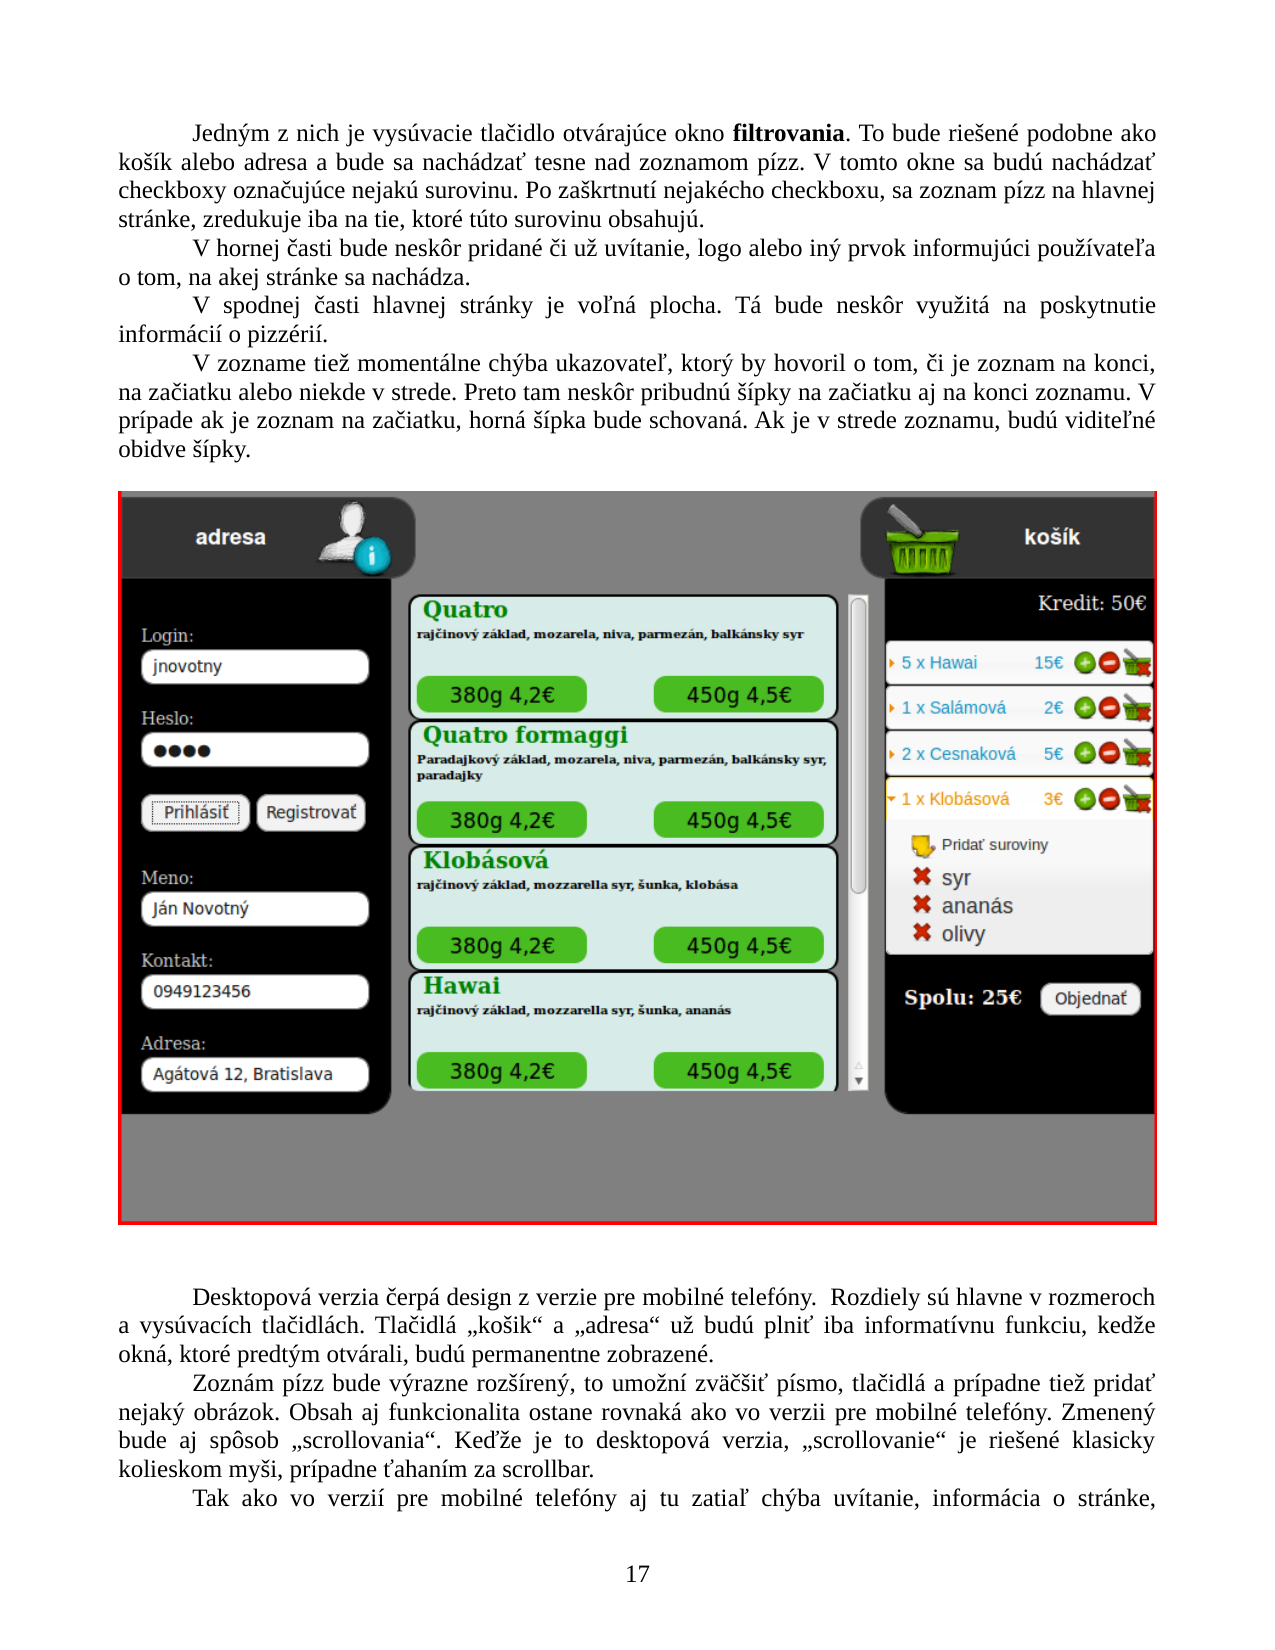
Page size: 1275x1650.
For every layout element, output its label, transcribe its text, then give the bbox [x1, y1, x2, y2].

text V hornej časti bude neskôr pridané či už uvítanie, logo alebo iný prvok informujúci používateľa o tom, na akej stránke sa nachádza. [118, 233, 1157, 291]
picture [118, 491, 1157, 1225]
text Desktopová verzia čerpá design z verzie pre mobilné telefóny. Rozdiely sú hlavne v rozmeroch a vysúvacích tlačidlách. Tlačidlá „košik“ a „adresa“ už budú plniť iba informatívnu funkciu, kedže okná, ktoré predtým otvárali, budú permanentne zobrazené. [118, 1282, 1157, 1368]
text V spodnej časti hlavnej stránky je voľná plocha. Tá bude neskôr využitá na poskytnutie informácií o pizzérií. [118, 291, 1157, 348]
text V zozname tiež momentálne chýba ukazovateľ, ktorý by hovoril o tom, či je zoznam na konci, na začiatku alebo niekde v strede. Preto tam neskôr pribudnú šípky na začiatku aj na konci zoznamu. V prípade ak je zoznam na začiatku, horná šípka bude schovaná. Ak je v strede zoznamu, budú viditeľné obidve šípky. [118, 348, 1157, 463]
text Jedným z nich je vysúvacie tlačidlo otvárajúce okno filtrovania. To bude riešené podobne ako košík alebo adresa a bude sa nachádzať tesne nad zoznamom pízz. V tomto okne sa budú nachádzať checkboxy označujúce nejakú surovinu. Po zaškrtnutí nejakécho checkboxu, sa zoznam pízz na hlavnej stránke, zredukuje iba na tie, ktoré túto surovinu obsahujú. [118, 118, 1157, 233]
text Tak ako vo verzií pre mobilné telefóny aj tu zatiaľ chýba uvítanie, informácia o stránke, [118, 1483, 1157, 1512]
text Zoznám pízz bude výrazne rozšírený, to umožní zväčšiť písmo, tlačidlá a prípadne tiež pridať nejaký obrázok. Obsah aj funkcionalita ostane rovnaká ako vo verzii pre mobilné telefóny. Zmenený bude aj spôsob „scrollovania“. Keďže je to desktopová verzia, „scrollovanie“ je riešené klasicky kolieskom myši, prípadne ťahaním za scrollbar. [118, 1368, 1157, 1483]
